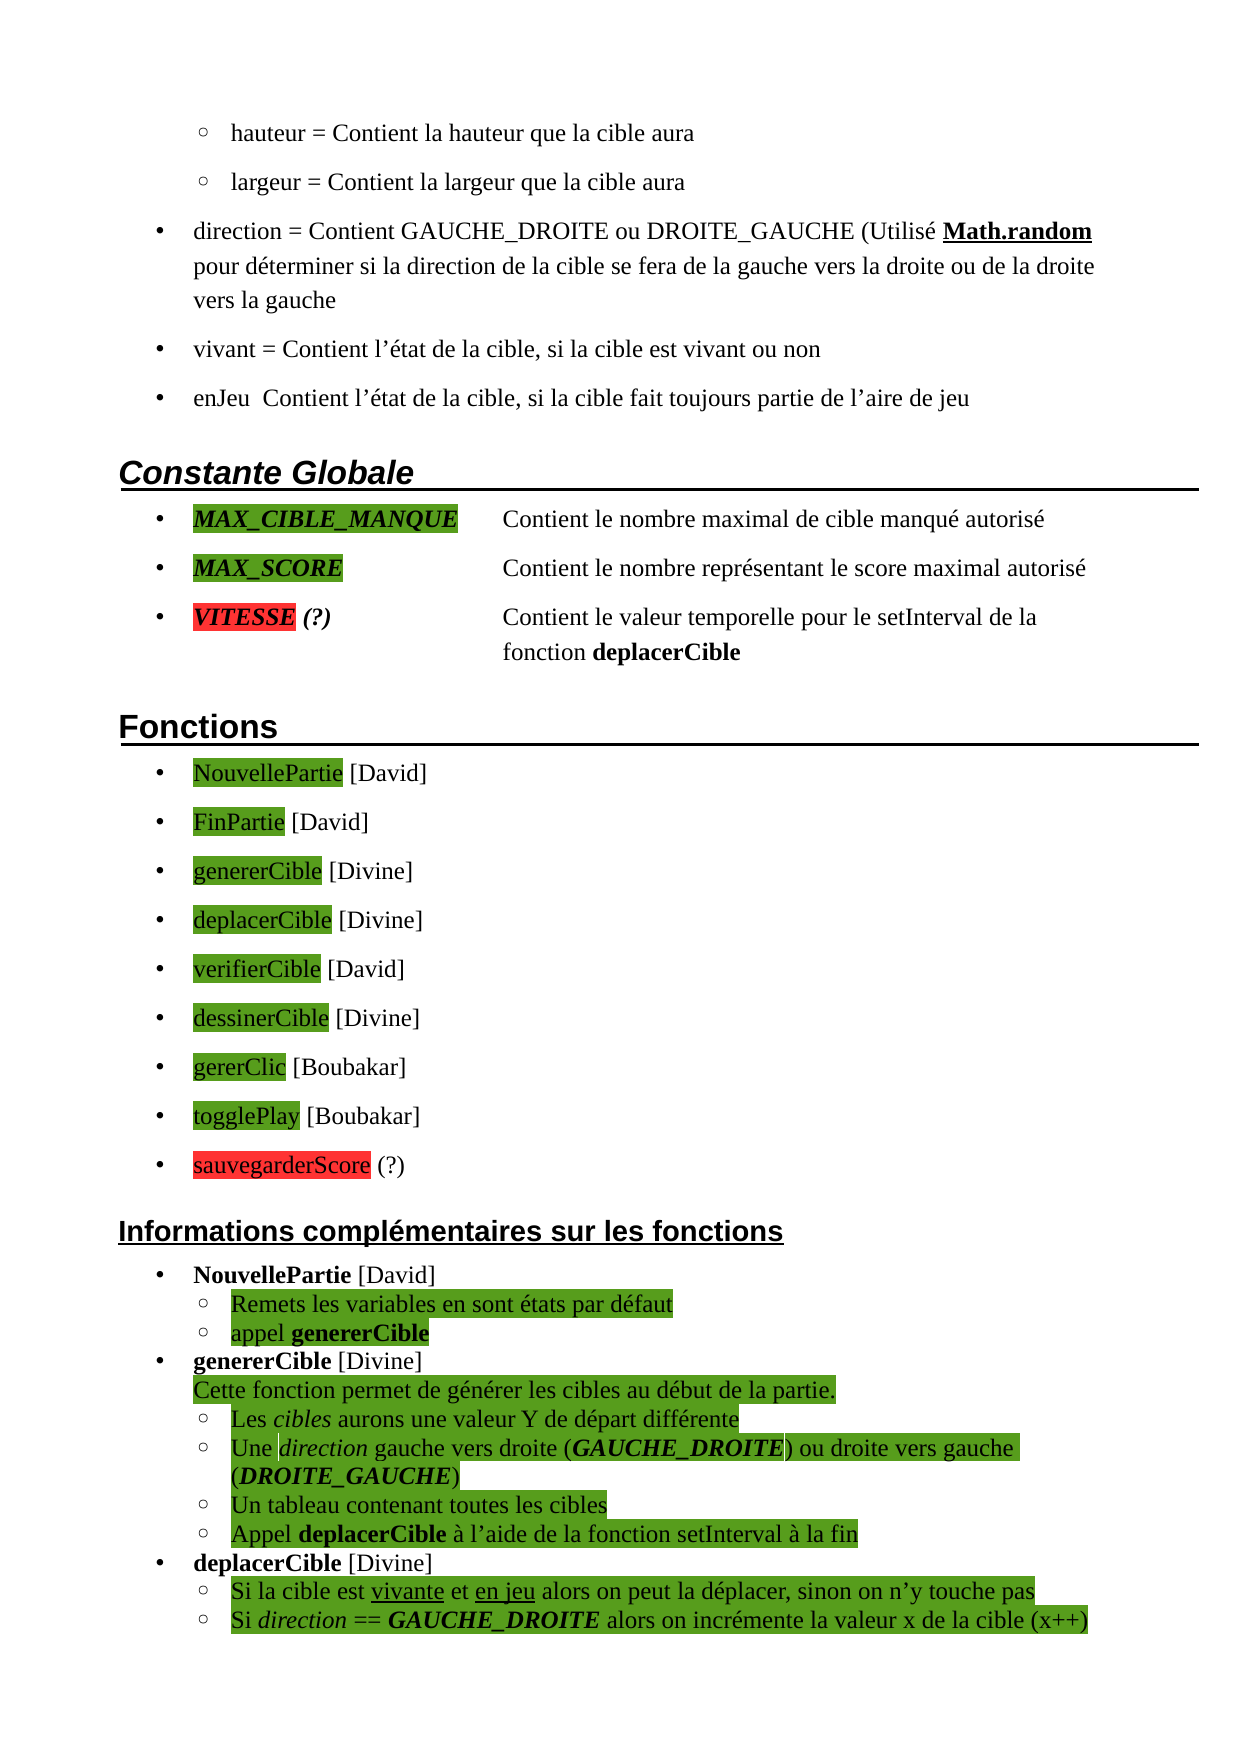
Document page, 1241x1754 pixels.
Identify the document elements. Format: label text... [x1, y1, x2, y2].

list appel genererCible [193, 1318, 1122, 1346]
subtitle Constante Globale [118, 453, 1122, 492]
list NouvellePartie [David] [156, 758, 1122, 787]
list Appel deplacerCible à l’aide de la fonction setInterval à la fin [193, 1519, 1122, 1548]
list deplacerCible [Divine] [156, 1548, 1122, 1576]
list vivant = Contient l’état de la cible, si la cible est vivant ou non [156, 334, 1122, 363]
list Si direction == GAUCHE_DROITE alors on incrémente la valeur x de la cible (x++) [193, 1605, 1122, 1634]
list togglePlay [Boubakar] [156, 1101, 1122, 1130]
list genererCible [Divine] Cette fonction permet de générer les cibles au début de la partie. [156, 1346, 1122, 1404]
list Si la cible est vivante et en jeu alors on peut la déplacer, sinon on n’y touche pas [193, 1576, 1122, 1605]
list Un tableau contenant toutes les cibles [193, 1490, 1122, 1519]
list MAX_CIBLE_MANQUE Contient le nombre maximal de cible manqué autorisé [156, 504, 1122, 533]
list FinPartie [David] [156, 807, 1122, 836]
subtitle Informations complémentaires sur les fonctions [118, 1214, 1122, 1248]
list Une direction gauche vers droite (GAUCHE_DROITE) ou droite vers gauche (DROITE_GAUCHE) [193, 1433, 1122, 1490]
list NouvellePartie [David] [156, 1260, 1122, 1289]
list Les cibles aurons une valeur Y de départ différente [193, 1404, 1122, 1433]
list deplacerCible [Divine] [156, 905, 1122, 934]
list dessinerCible [Divine] [156, 1003, 1122, 1032]
list verifierCible [David] [156, 954, 1122, 983]
list genererCible [Divine] [156, 856, 1122, 885]
list MAX_SCORE Contient le nombre représentant le score maximal autorisé [156, 553, 1122, 582]
list VITESSE (?) Contient le valeur temporelle pour le setInterval de la fonction deplacerCible [156, 602, 1122, 666]
list gererClic [Boubakar] [156, 1052, 1122, 1081]
list sauvegarderScore (?) [156, 1151, 1122, 1179]
subtitle Fonctions [118, 707, 1122, 746]
list largeur = Contient la largeur que la cible aura [193, 167, 1122, 196]
list enJeu Contient l’état de la cible, si la cible fait toujours partie de l’aire de jeu [156, 383, 1122, 412]
list Remets les variables en sont états par défaut [193, 1289, 1122, 1318]
list hauteur = Contient la hauteur que la cible aura [193, 118, 1122, 147]
list direction = Contient GAUCHE_DROITE ou DROITE_GAUCHE (Utilisé Math.random pour déterminer si la direction de la cible se fera de la gauche vers la droite ou de la droite vers la gauche [156, 216, 1122, 314]
